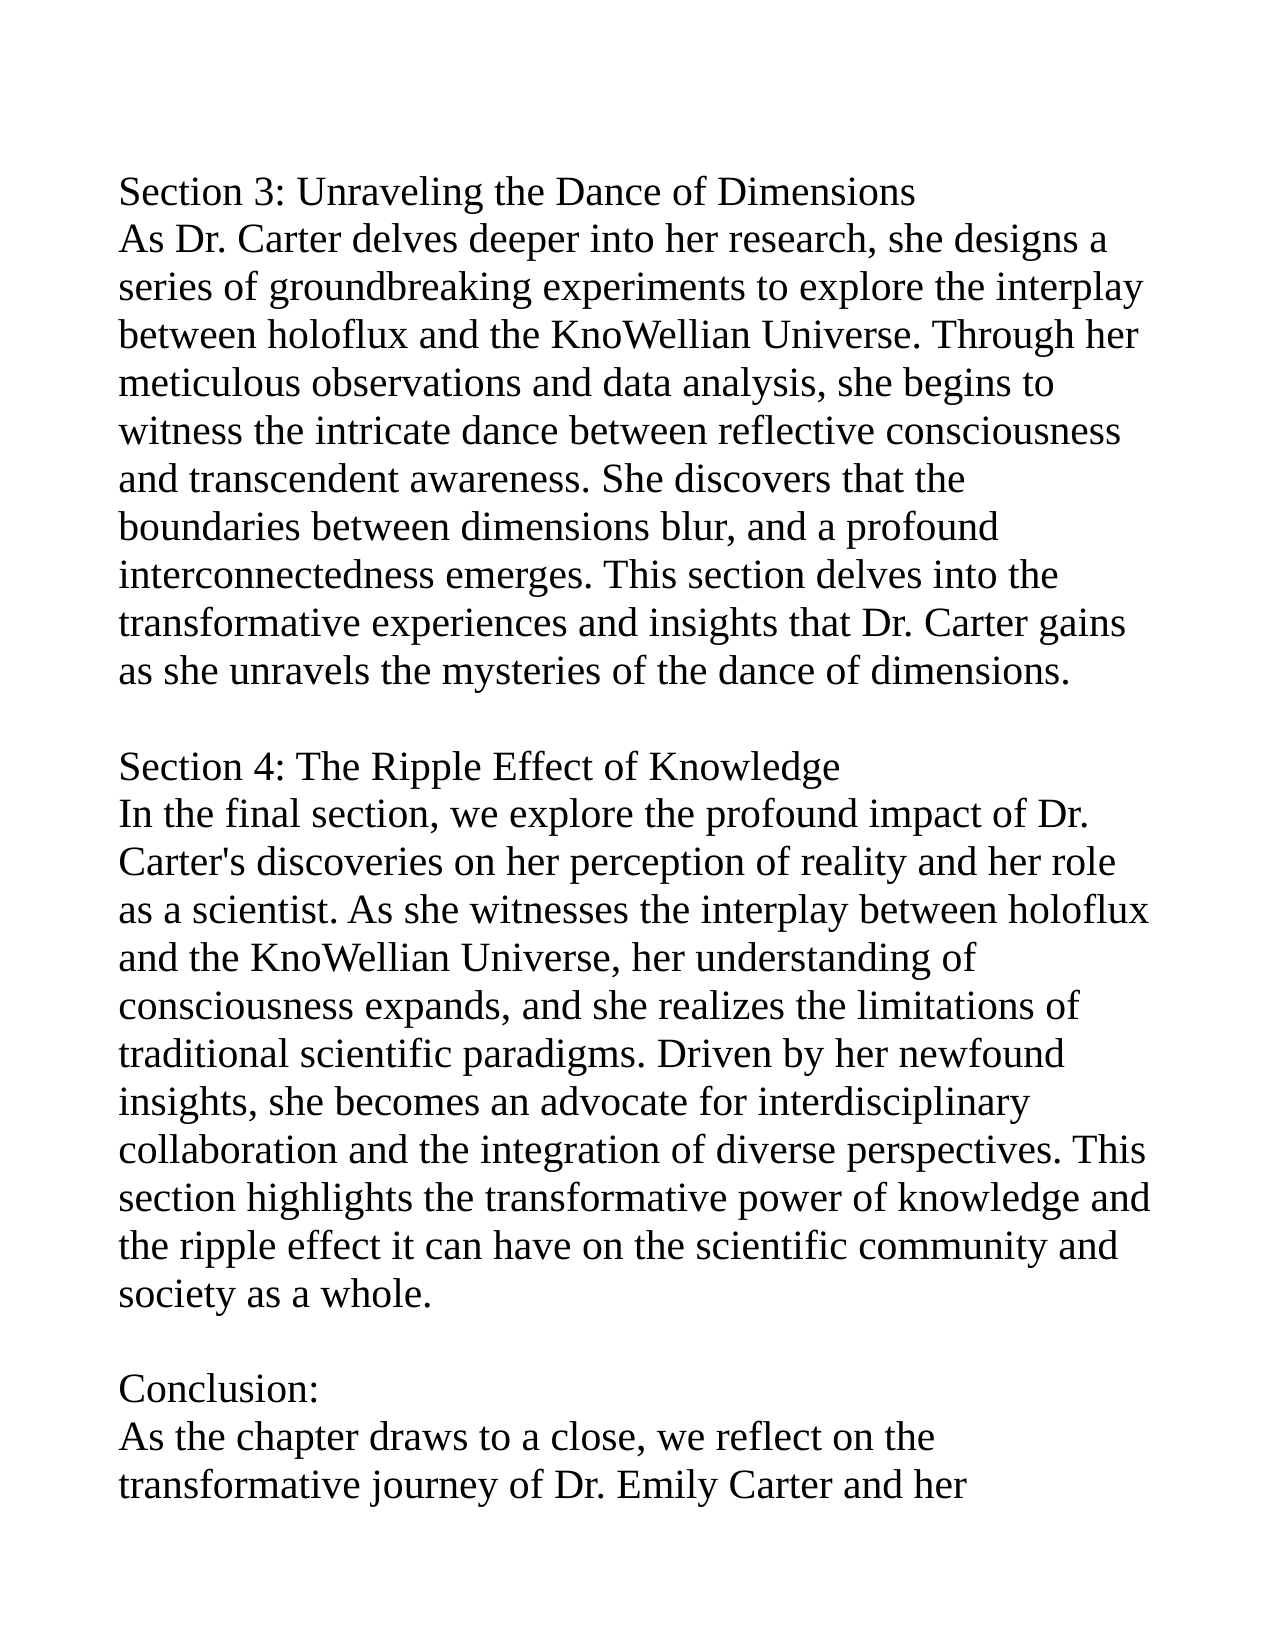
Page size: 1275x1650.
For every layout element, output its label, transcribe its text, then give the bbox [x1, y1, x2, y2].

text As the chapter draws to a close, we reflect on the transformative journey of Dr. Emily Carter and her [118, 1412, 1157, 1508]
text As Dr. Carter delves deeper into her research, she designs a series of groundbreaking experiments to explore the interplay between holoflux and the KnoWellian Universe. Through her meticulous observations and data analysis, she begins to witness the intricate dance between reflective consciousness and transcendent awareness. She discovers that the boundaries between dimensions blur, and a profound interconnectedness emerges. This section delves into the transformative experiences and insights that Dr. Carter gains as she unravels the mysteries of the dance of dimensions. [118, 214, 1157, 693]
text Section 4: The Ripple Effect of Knowledge [118, 741, 1157, 789]
text In the final section, we explore the profound impact of Dr. Carter's discoveries on her perception of reality and her role as a scientist. As she witnesses the interplay between holoflux and the KnoWellian Universe, her understanding of consciousness expands, and she realizes the limitations of traditional scientific paradigms. Driven by her newfound insights, she becomes an advocate for interdisciplinary collaboration and the integration of diverse perspectives. This section highlights the transformative power of knowledge and the ripple effect it can have on the scientific community and society as a whole. [118, 789, 1157, 1316]
text Section 3: Unraveling the Dance of Dimensions [118, 166, 1157, 214]
text Conclusion: [118, 1364, 1157, 1412]
